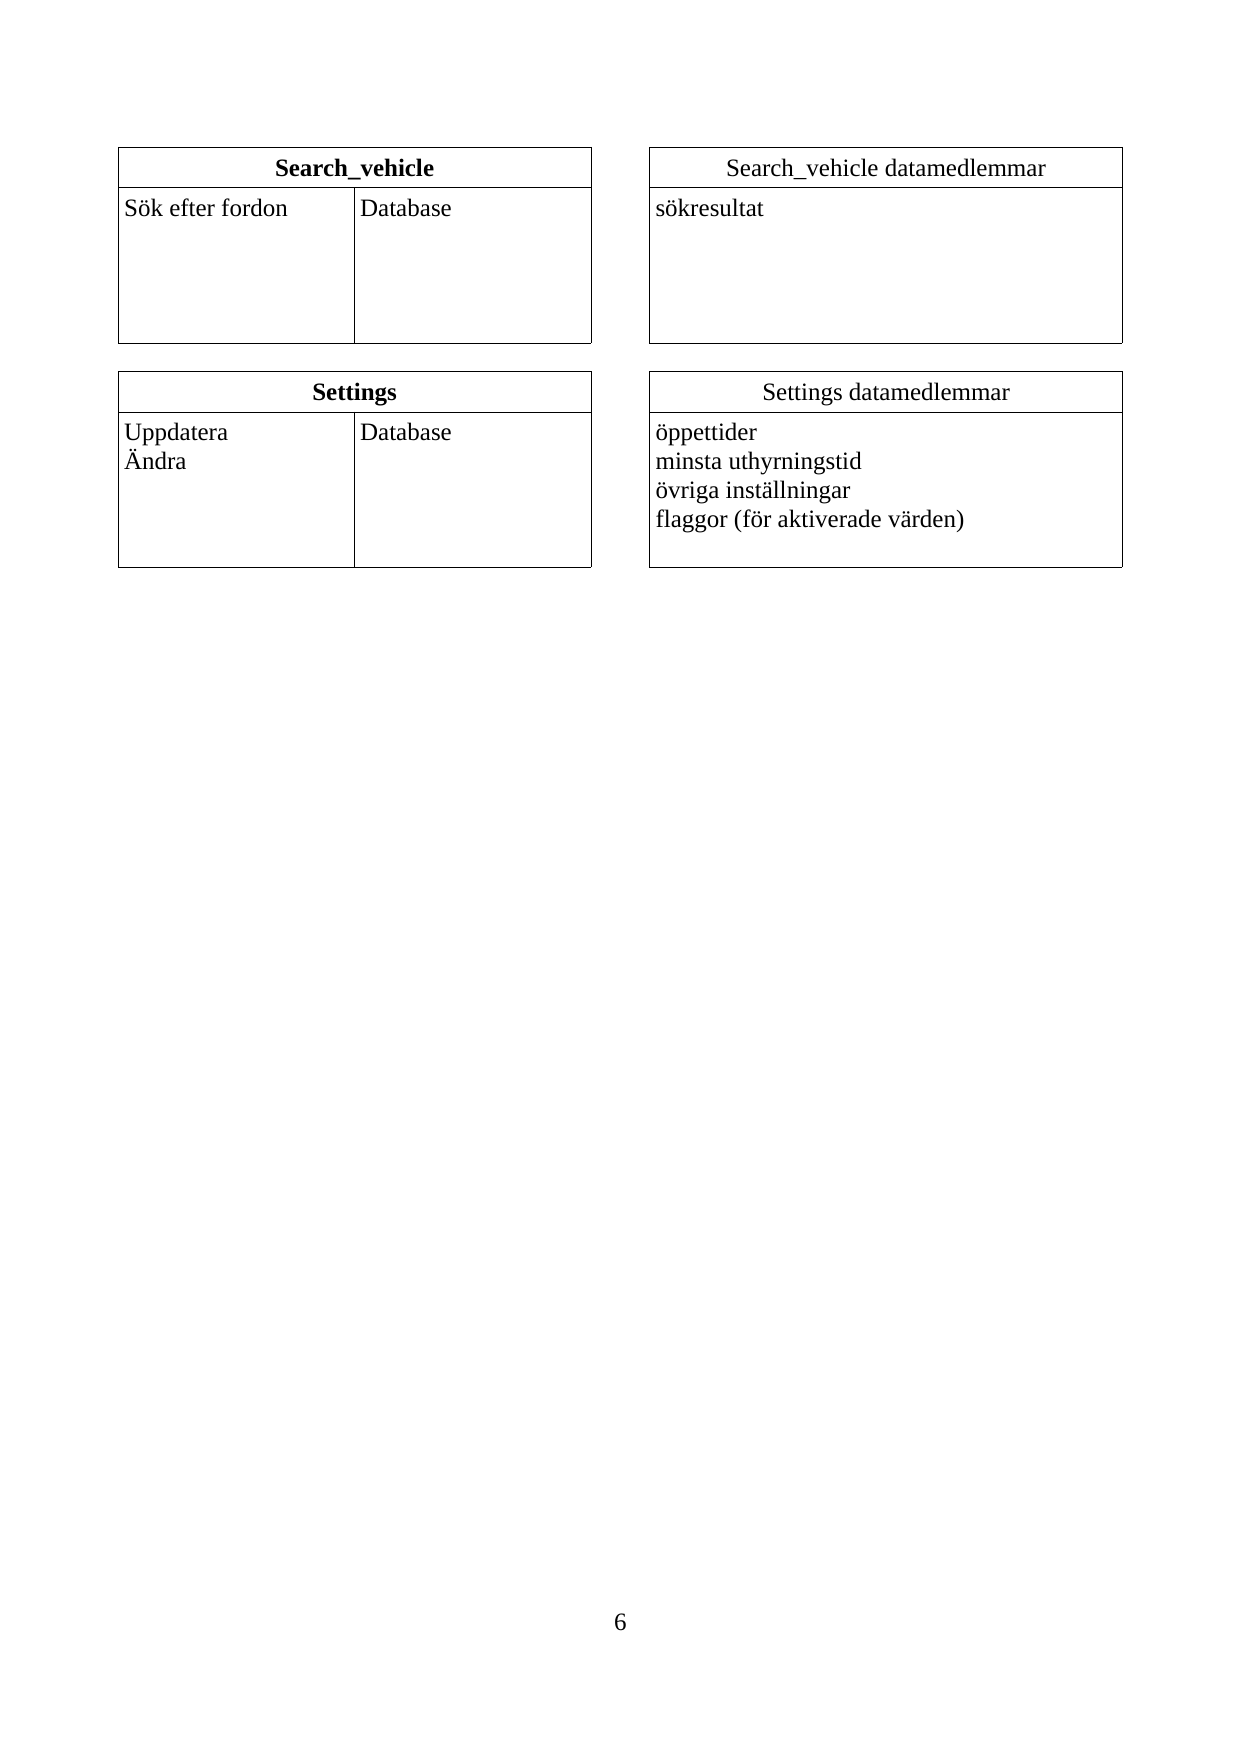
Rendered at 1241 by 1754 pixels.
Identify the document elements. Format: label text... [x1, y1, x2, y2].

table_cell Database [355, 188, 591, 342]
table_header Search_vehicle datamedlemmar [650, 148, 1122, 187]
table_header Search_vehicle [119, 148, 591, 187]
table_cell Uppdatera Ändra [119, 413, 354, 567]
table_cell Database [355, 413, 591, 567]
table_cell Sök efter fordon [119, 188, 354, 342]
table_cell öppettider minsta uthyrningstid övriga inställningar flaggor (för aktiverade värden) [650, 413, 1122, 567]
table_header Settings datamedlemmar [650, 372, 1122, 412]
table_cell sökresultat [650, 188, 1122, 342]
table_header Settings [119, 372, 591, 412]
